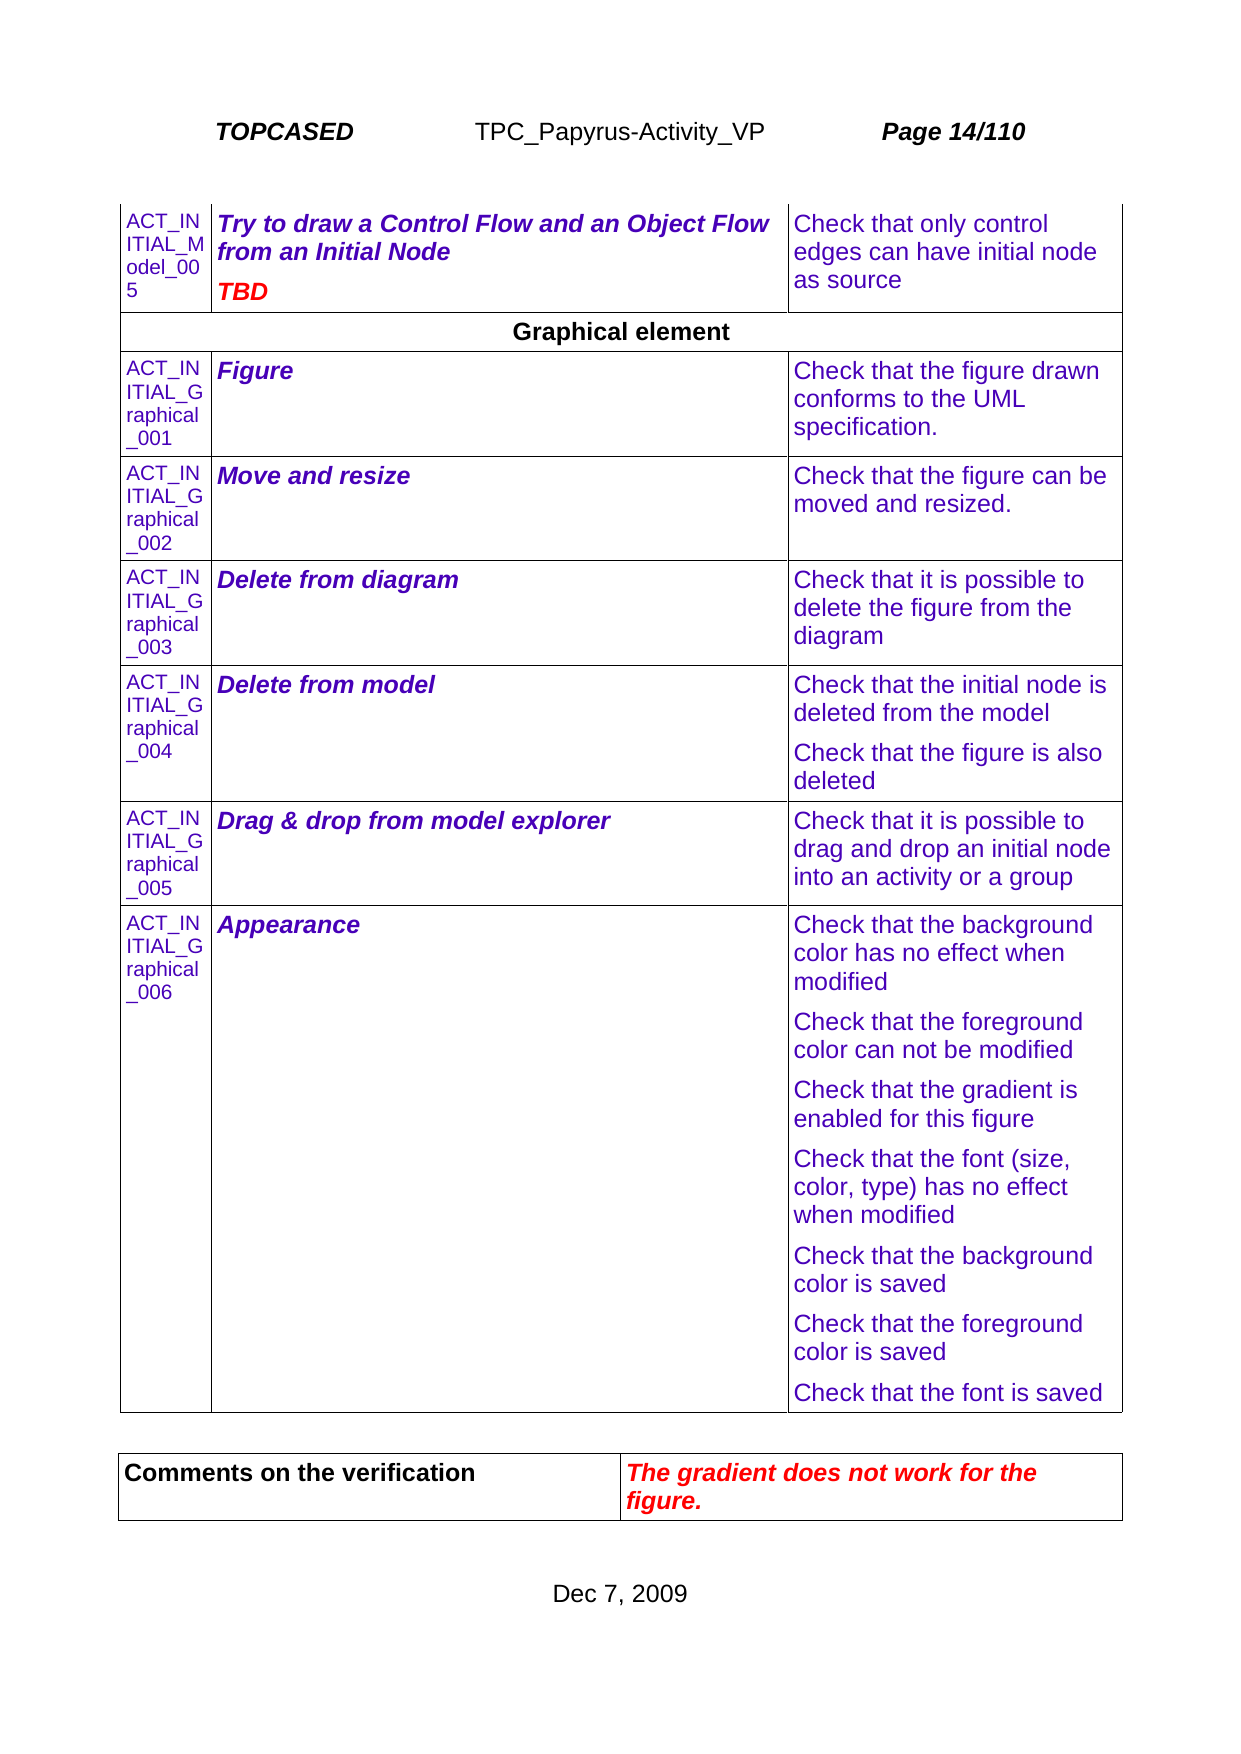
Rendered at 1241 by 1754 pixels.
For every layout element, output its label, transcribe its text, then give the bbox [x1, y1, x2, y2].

table_header The gradient does not work for the figure. [621, 1454, 1122, 1520]
table_cell Check that it is possible to drag and drop an initial node into an activity or a group [789, 802, 1122, 905]
table_cell Check that the initial node is deleted from the model Check that the figure is also deleted [789, 666, 1122, 801]
table_cell ACT_INITIAL_Graphical_005 [121, 802, 211, 905]
table_cell ACT_INITIAL_Graphical_004 [121, 666, 211, 801]
table_cell Delete from model [212, 666, 787, 801]
table_cell Move and resize [212, 457, 787, 560]
table_cell Figure [212, 352, 787, 456]
table_cell Check that only control edges can have initial node as source [789, 204, 1122, 312]
table_cell ACT_INITIAL_Graphical_003 [121, 561, 211, 665]
table_header Comments on the verification [119, 1454, 620, 1520]
table_cell Check that the background color has no effect when modified Check that the foreground color can not be modified Check that the gradient is enabled for this figure Check that the font (size, color, type) has no effect when modified Check that the background color is saved Check that the foreground color is saved Check that the font is saved [789, 906, 1122, 1412]
table_cell Check that the figure drawn conforms to the UML specification. [789, 352, 1122, 456]
table_cell ACT_INITIAL_Graphical_002 [121, 457, 211, 560]
table_cell ACT_INITIAL_Graphical_001 [121, 352, 211, 456]
table_cell ACT_INITIAL_Graphical_006 [121, 906, 211, 1412]
table_cell ACT_INITIAL_Model_005 [121, 204, 211, 312]
table_cell Appearance [212, 906, 787, 1412]
table_cell Check that the figure can be moved and resized. [789, 457, 1122, 560]
table_cell Delete from diagram [212, 561, 787, 665]
table_cell Check that it is possible to delete the figure from the diagram [789, 561, 1122, 665]
table_cell Graphical element [121, 313, 1122, 351]
table_cell Drag & drop from model explorer [212, 802, 787, 905]
table_cell Try to draw a Control Flow and an Object Flow from an Initial Node TBD [212, 204, 787, 312]
